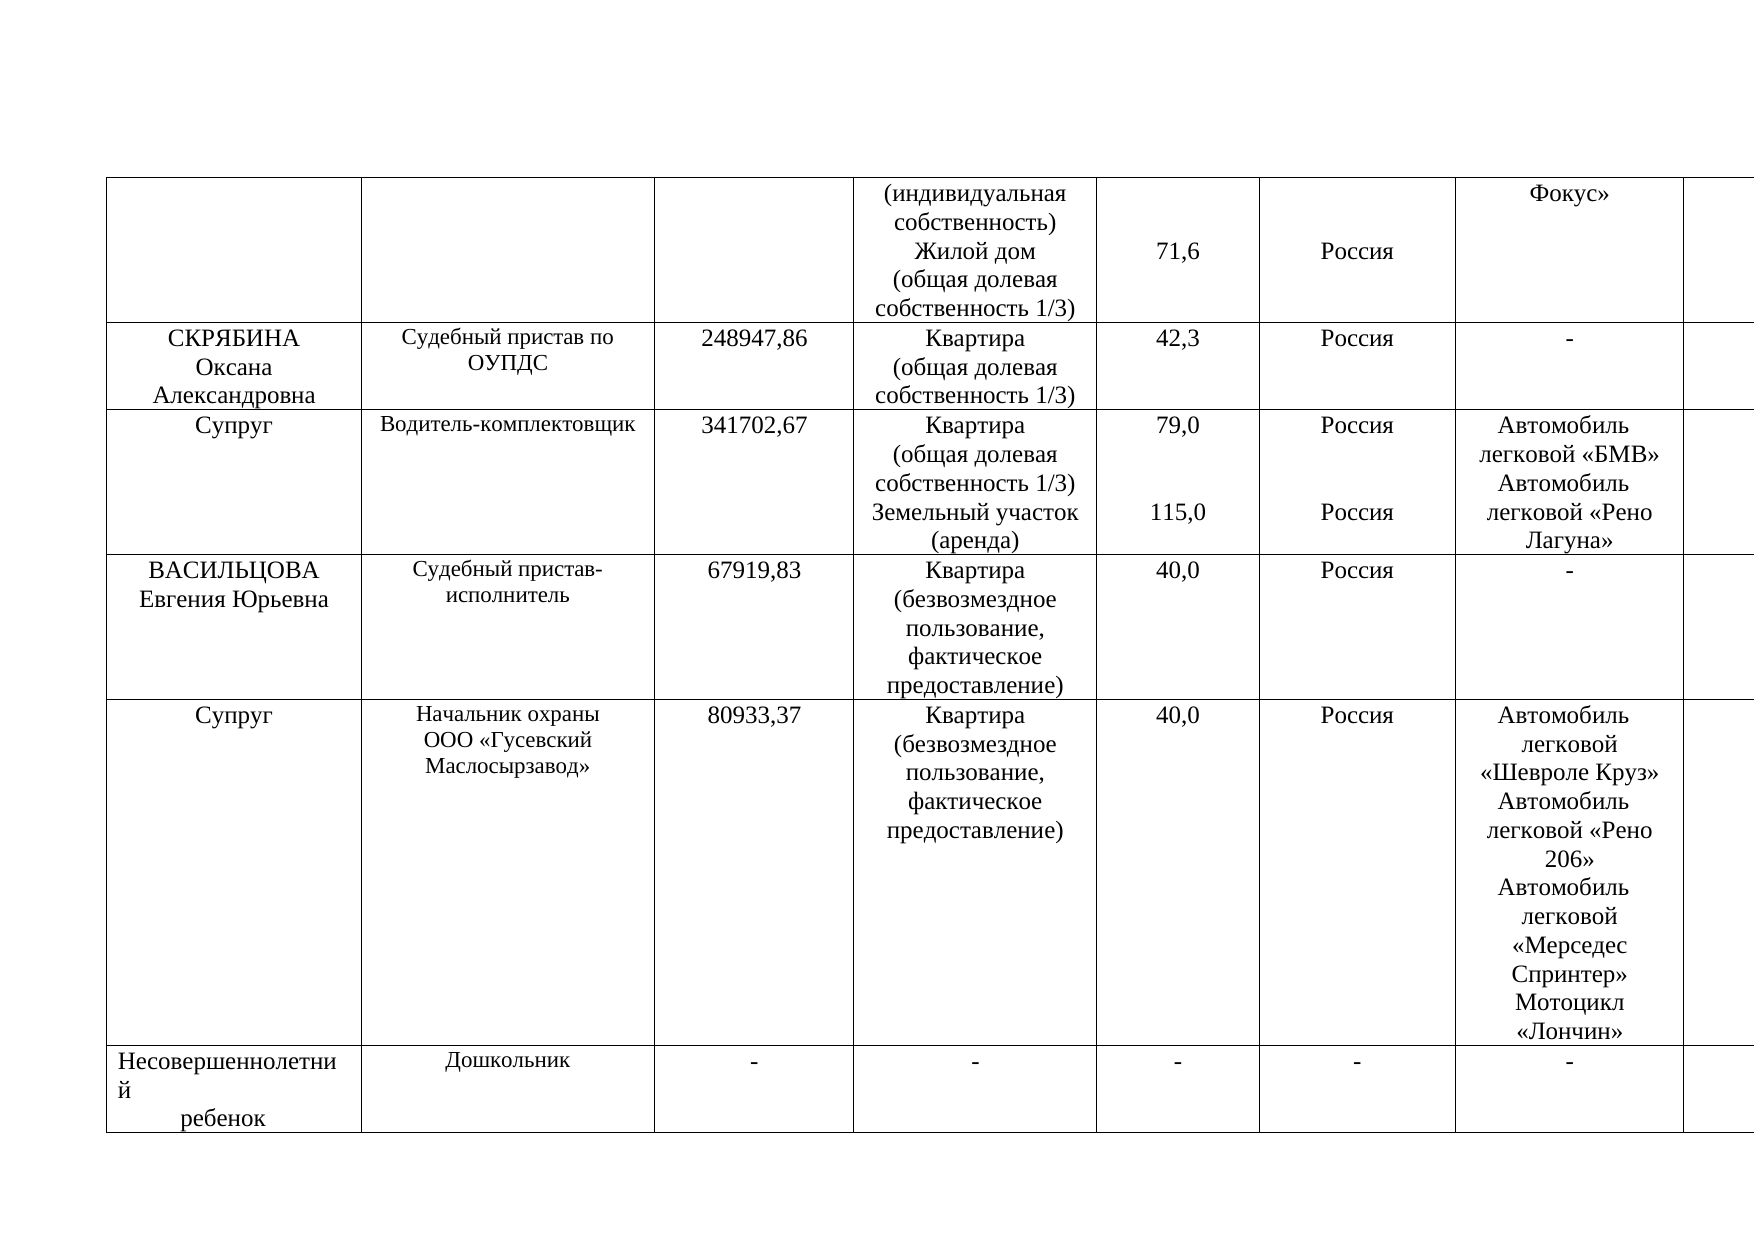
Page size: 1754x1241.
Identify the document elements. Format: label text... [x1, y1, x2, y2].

table_cell [362, 178, 654, 322]
table_cell 79,0 115,0 [1097, 410, 1259, 554]
table_cell Автомобиль легковой «БМВ» Автомобиль легковой «Рено Лагуна» [1456, 410, 1683, 554]
table_cell Судебный пристав-исполнитель [362, 555, 654, 699]
table_cell [1684, 178, 1754, 322]
table_cell Фокус» [1456, 178, 1683, 322]
table_cell - [655, 1046, 853, 1132]
table_cell Квартира (общая долевая собственность 1/3) [854, 323, 1096, 409]
table_cell (индивидуальная собственность) Жилой дом (общая долевая собственность 1/3) [854, 178, 1096, 322]
table_cell Квартира (безвозмездное пользование, фактическое предоставление) [854, 700, 1096, 1045]
table_cell - [1456, 555, 1683, 699]
table_cell [655, 178, 853, 322]
table_cell 341702,67 [655, 410, 853, 554]
table_cell [1684, 555, 1754, 699]
table_cell Супруг [107, 410, 361, 554]
table_cell 42,3 [1097, 323, 1259, 409]
table_cell Квартира (безвозмездное пользование, фактическое предоставление) [854, 555, 1096, 699]
table_cell 67919,83 [655, 555, 853, 699]
table_cell Судебный пристав по ОУПДС [362, 323, 654, 409]
table_cell Квартира (общая долевая собственность 1/3) Земельный участок (аренда) [854, 410, 1096, 554]
table_cell СКРЯБИНА Оксана Александровна [107, 323, 361, 409]
table_cell Россия [1260, 178, 1455, 322]
table_cell Автомобиль легковой «Шевроле Круз» Автомобиль легковой «Рено 206» Автомобиль легковой «Мерседес Спринтер» Мотоцикл «Лончин» [1456, 700, 1683, 1045]
table_cell Россия [1260, 555, 1455, 699]
table_cell - [1260, 1046, 1455, 1132]
table_cell [1684, 1046, 1754, 1132]
table_cell Начальник охраны ООО «Гусевский Маслосырзавод» [362, 700, 654, 1045]
table_cell [1684, 700, 1754, 1045]
table_cell Несовершеннолетний ребенок [107, 1046, 361, 1132]
table_cell 40,0 [1097, 700, 1259, 1045]
table_cell Супруг [107, 700, 361, 1045]
table_cell - [1456, 323, 1683, 409]
table_cell Водитель-комплектовщик [362, 410, 654, 554]
table_cell - [1456, 1046, 1683, 1132]
table_cell - [1097, 1046, 1259, 1132]
table_cell 71,6 [1097, 178, 1259, 322]
table_cell [1684, 410, 1754, 554]
table_cell 248947,86 [655, 323, 853, 409]
table_cell 40,0 [1097, 555, 1259, 699]
table_cell [107, 178, 361, 322]
table_cell - [854, 1046, 1096, 1132]
table_cell Россия [1260, 323, 1455, 409]
table_cell 80933,37 [655, 700, 853, 1045]
table_cell Дошкольник [362, 1046, 654, 1132]
table_cell Россия Россия [1260, 410, 1455, 554]
table_cell ВАСИЛЬЦОВА Евгения Юрьевна [107, 555, 361, 699]
table_cell Россия [1260, 700, 1455, 1045]
table_cell [1684, 323, 1754, 409]
